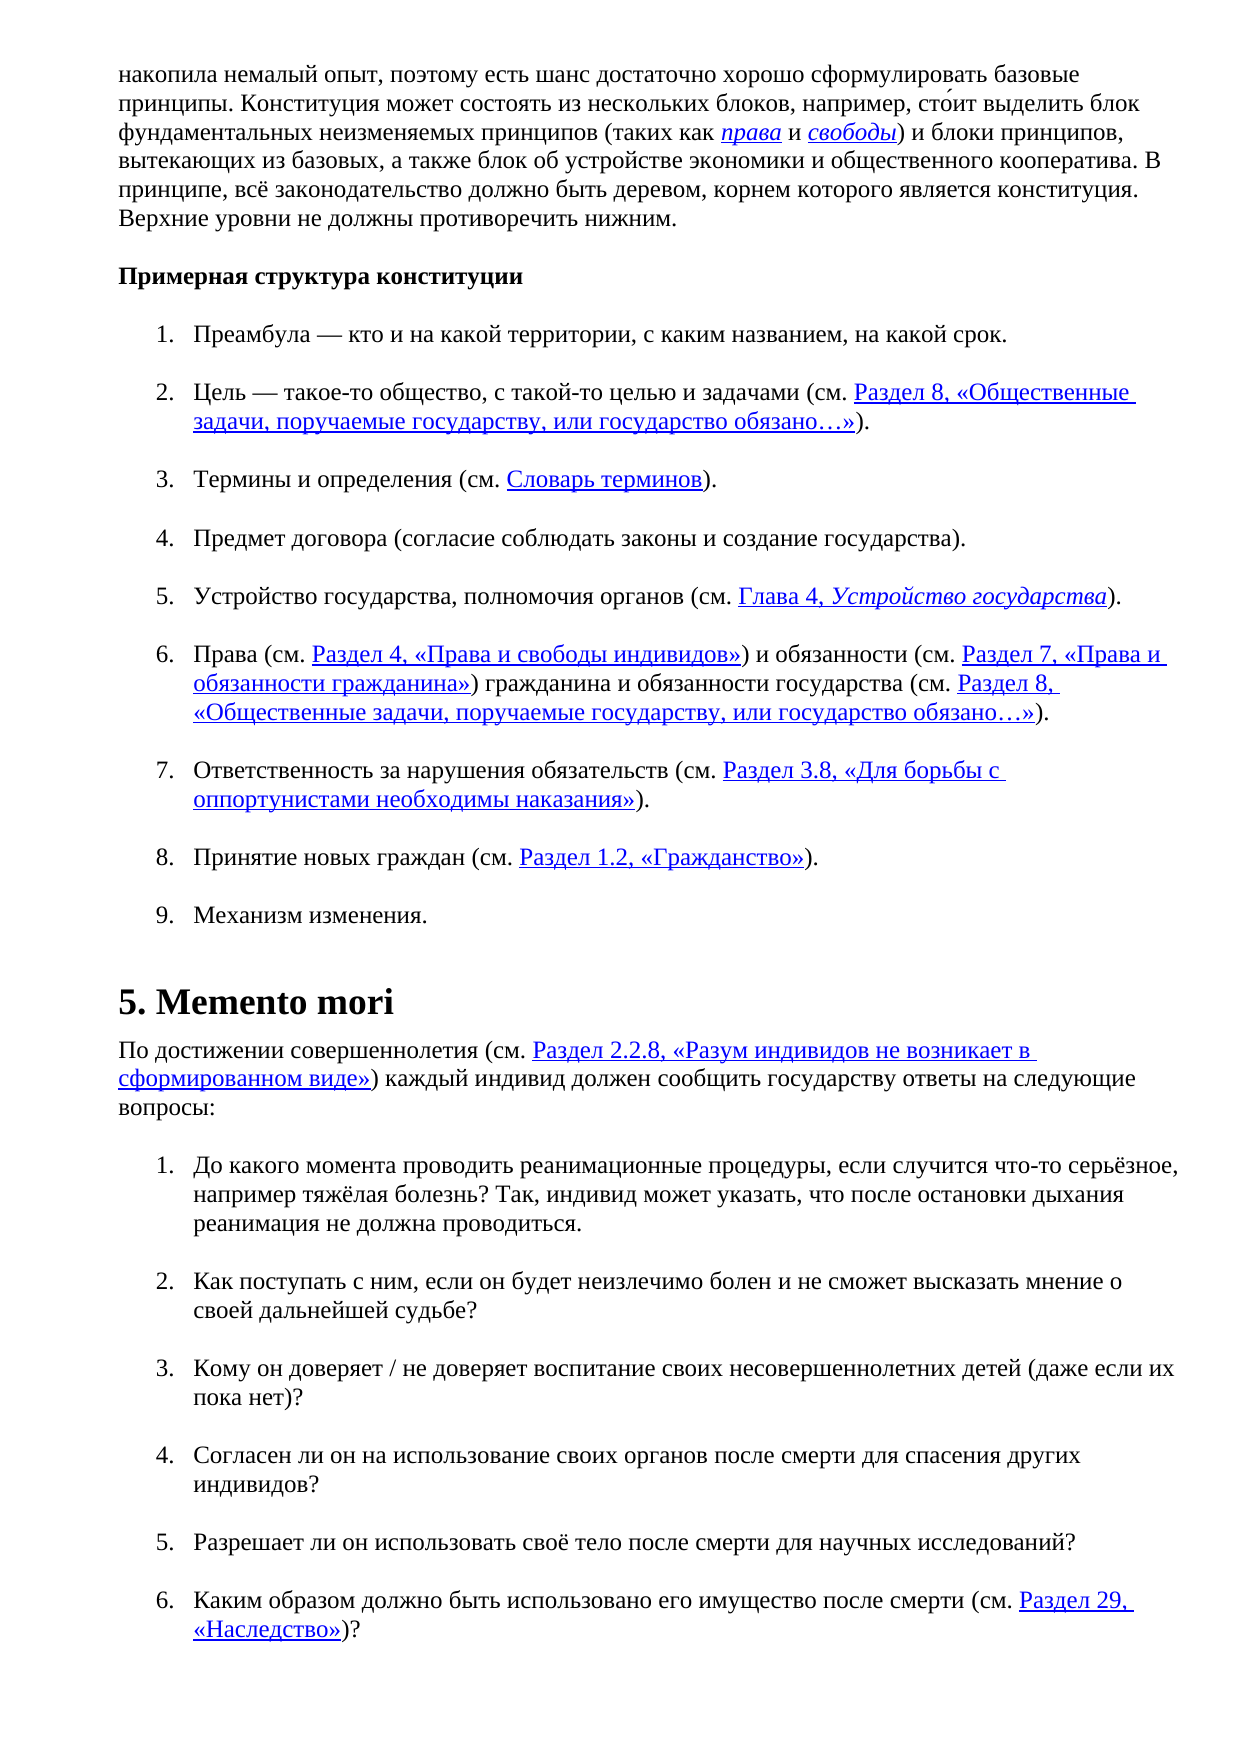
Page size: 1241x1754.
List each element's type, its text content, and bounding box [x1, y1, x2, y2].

list Принятие новых граждан (см. Раздел 1.2, «Гражданство»). [156, 842, 1181, 871]
text Примерная структура конституции [118, 261, 1181, 290]
subtitle 5. Memento mori [118, 979, 1181, 1022]
list Предмет договора (согласие соблюдать законы и создание государства). [156, 523, 1181, 551]
list Права (см. Раздел 4, «Права и свободы индивидов») и обязанности (см. Раздел 7, «Права и обязанности гражданина») гражданина и обязанности государства (см. Раздел 8, «Общественные задачи, поручаемые государству, или государство обязано…»). [156, 639, 1181, 725]
list Кому он доверяет / не доверяет воспитание своих несовершеннолетних детей (даже если их пока нет)? [156, 1353, 1181, 1411]
text По достижении совершеннолетия (см. Раздел 2.2.8, «Разум индивидов не возникает в сформированном виде») каждый индивид должен сообщить государству ответы на следующие вопросы: [118, 1035, 1181, 1121]
list Согласен ли он на использование своих органов после смерти для спасения других индивидов? [156, 1440, 1181, 1498]
list Ответственность за нарушения обязательств (см. Раздел 3.8, «Для борьбы с оппортунистами необходимы наказания»). [156, 755, 1181, 812]
list Преамбула — кто и на какой территории, с каким названием, на какой срок. [156, 319, 1181, 348]
text накопила немалый опыт, поэтому есть шанс достаточно хорошо сформулировать базовые принципы. Конституция может состоять из нескольких блоков, например, сто́ит выделить блок фундаментальных неизменяемых принципов (таких как права и свободы) и блоки принципов, вытекающих из базовых, а также блок об устройстве экономики и общественного кооператива. В принципе, всё законодательство должно быть деревом, корнем которого является конституция. Верхние уровни не должны противоречить нижним. [118, 59, 1181, 232]
list До какого момента проводить реанимационные процедуры, если случится что-то серьёзное, например тяжёлая болезнь? Так, индивид может указать, что после остановки дыхания реанимация не должна проводиться. [156, 1151, 1181, 1237]
list Термины и определения (см. Словарь терминов). [156, 464, 1181, 493]
list Как поступать с ним, если он будет неизлечимо болен и не сможет высказать мнение о своей дальнейшей судьбе? [156, 1266, 1181, 1324]
list Цель — такое-то общество, с такой-то целью и задачами (см. Раздел 8, «Общественные задачи, поручаемые государству, или государство обязано…»). [156, 377, 1181, 435]
list Каким образом должно быть использовано его имущество после смерти (см. Раздел 29, «Наследство»)? [156, 1585, 1181, 1643]
list Разрешает ли он использовать своё тело после смерти для научных исследований? [156, 1527, 1181, 1556]
list Механизм изменения. [156, 900, 1181, 929]
list Устройство государства, полномочия органов (см. Глава 4, Устройство государства). [156, 581, 1181, 610]
